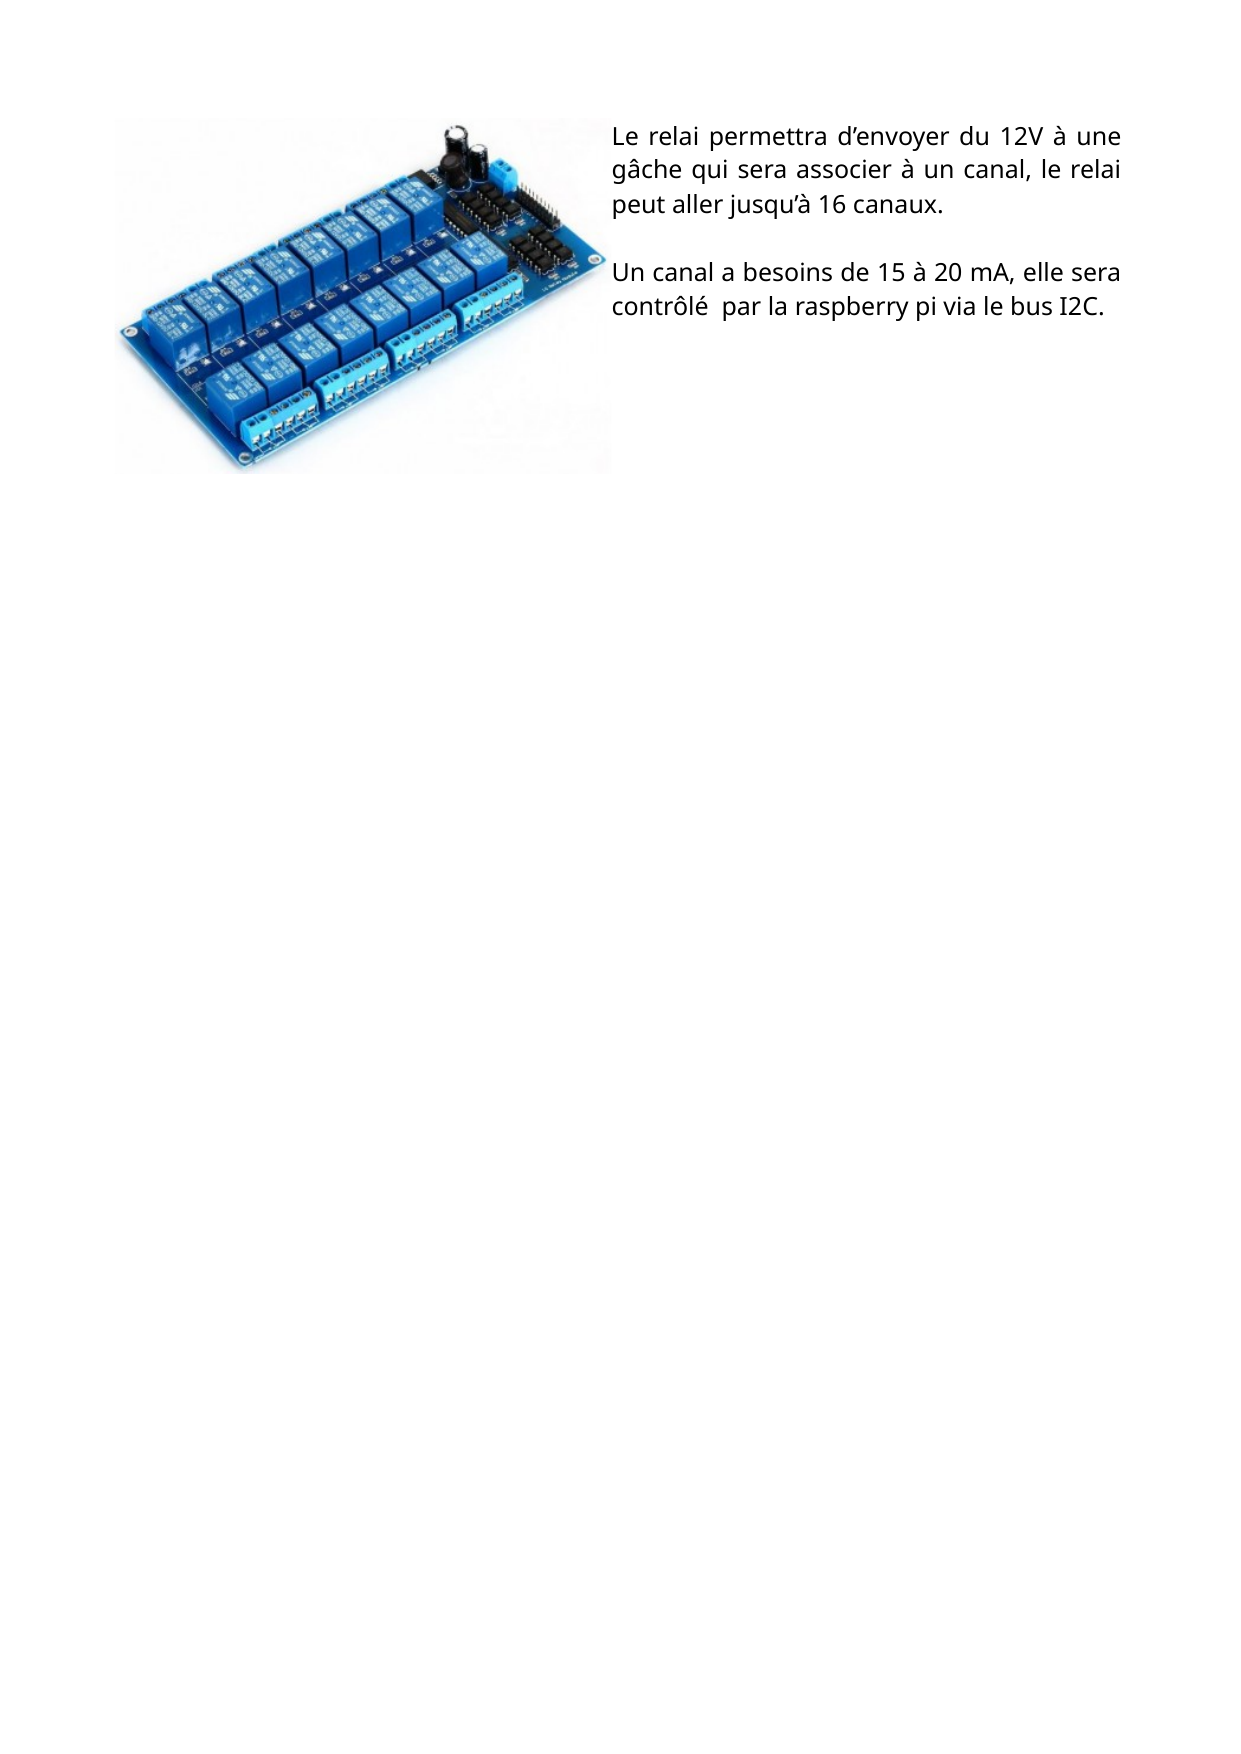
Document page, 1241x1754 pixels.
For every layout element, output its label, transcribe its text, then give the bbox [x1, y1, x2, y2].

picture [114, 118, 612, 474]
text Le relai permettra d’envoyer du 12V à une gâche qui sera associer à un canal, le relai peut aller jusqu’à 16 canaux. [612, 118, 1122, 220]
text Un canal a besoins de 15 à 20 mA, elle sera contrôlé par la raspberry pi via le bus I2C. [612, 254, 1122, 322]
